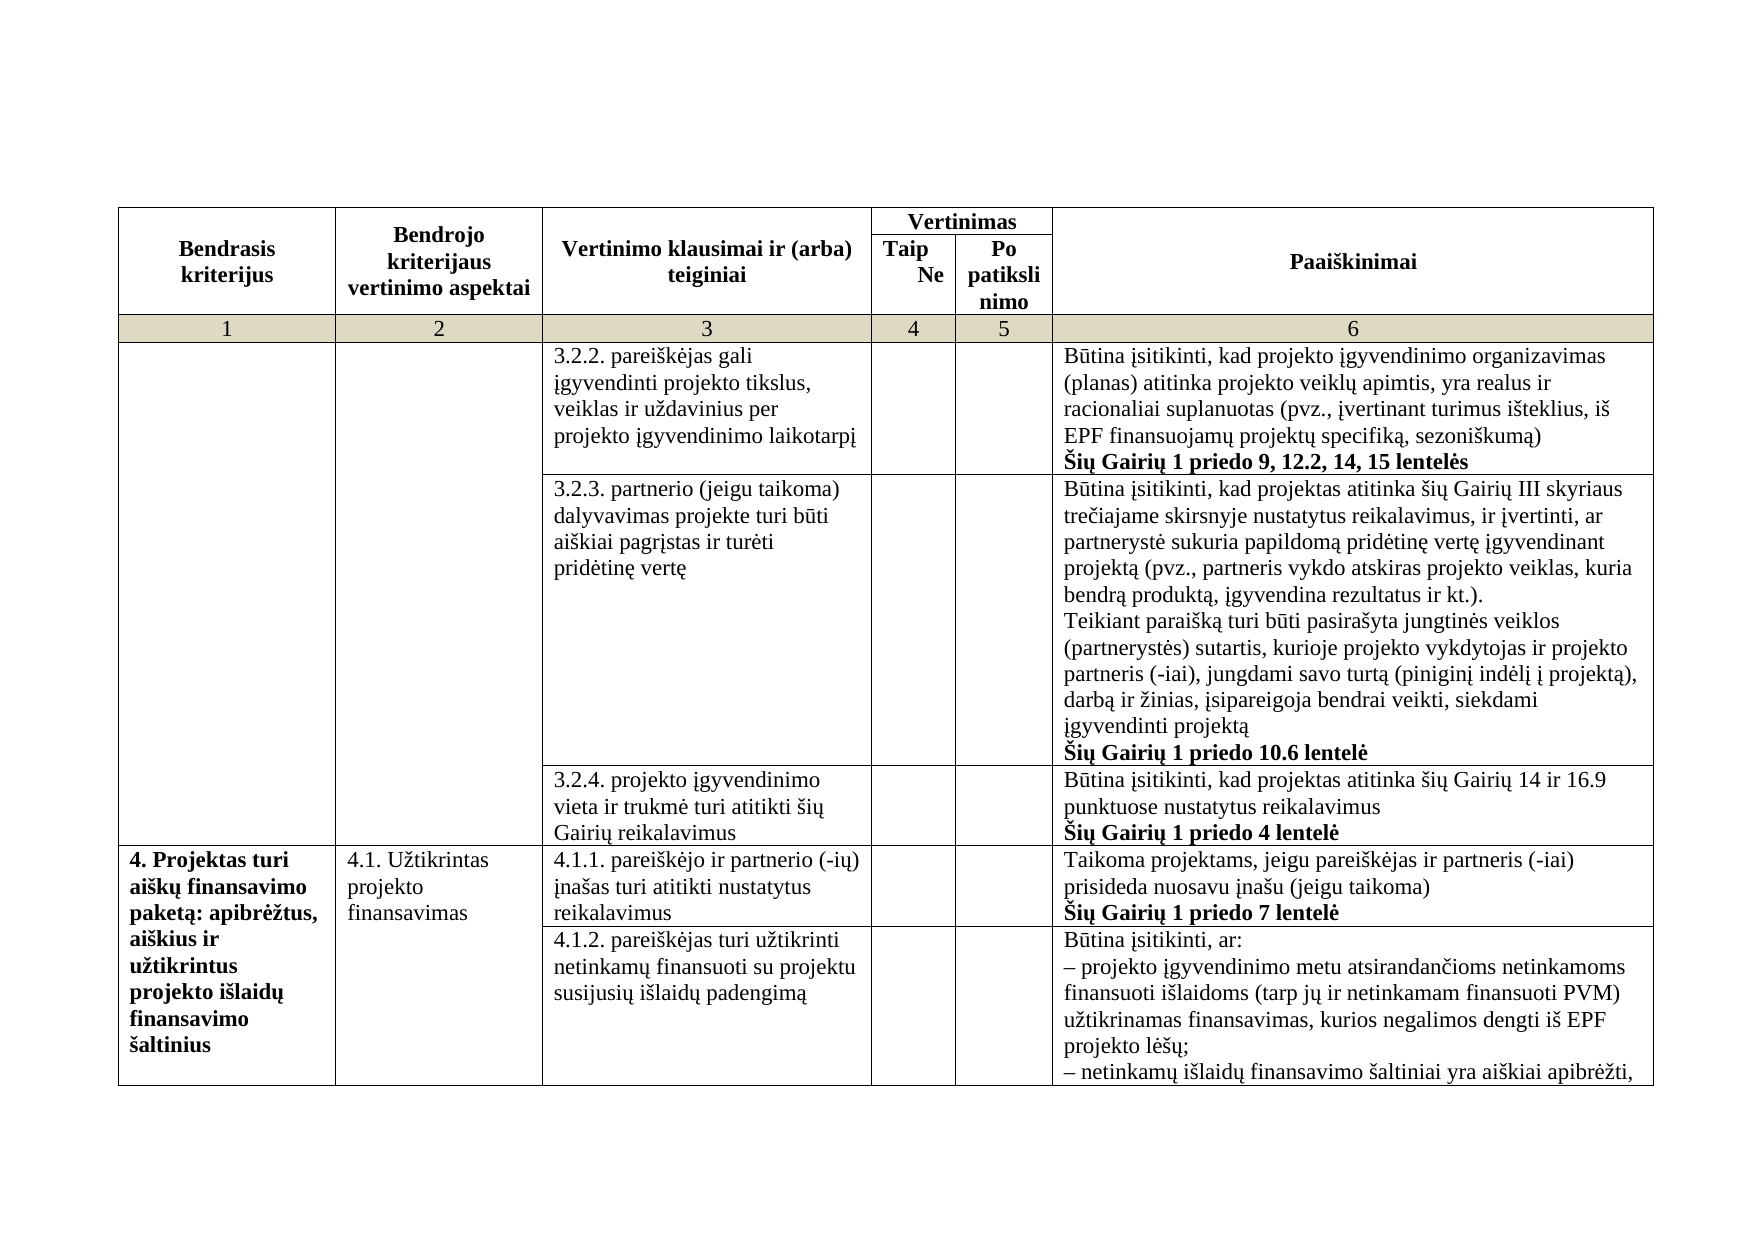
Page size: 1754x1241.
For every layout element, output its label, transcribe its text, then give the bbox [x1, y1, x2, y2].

table_header Bendrojo kriterijaus vertinimo aspektai [336, 208, 542, 314]
table_cell Būtina įsitikinti, kad projektas atitinka šių Gairių III skyriaus trečiajame skirsnyje nustatytus reikalavimus, ir įvertinti, ar partnerystė sukuria papildomą pridėtinę vertę įgyvendinant projektą (pvz., partneris vykdo atskiras projekto veiklas, kuria bendrą produktą, įgyvendina rezultatus ir kt.). Teikiant paraišką turi būti pasirašyta jungtinės veiklos (partnerystės) sutartis, kurioje projekto vykdytojas ir projekto partneris (-iai), jungdami savo turtą (piniginį indėlį į projektą), darbą ir žinias, įsipareigoja bendrai veikti, siekdami įgyvendinti projektą Šių Gairių 1 priedo 10.6 lentelė [1053, 475, 1653, 765]
table_cell 3.2.4. projekto įgyvendinimo vieta ir trukmė turi atitikti šių Gairių reikalavimus [543, 766, 871, 845]
table_cell [872, 927, 955, 1085]
table_cell [956, 927, 1052, 1085]
table_cell Taip Ne [872, 235, 955, 314]
table_cell Būtina įsitikinti, kad projekto įgyvendinimo organizavimas (planas) atitinka projekto veiklų apimtis, yra realus ir racionaliai suplanuotas (pvz., įvertinant turimus išteklius, iš EPF finansuojamų projektų specifiką, sezoniškumą) Šių Gairių 1 priedo 9, 12.2, 14, 15 lentelės [1053, 343, 1653, 474]
table_cell [872, 766, 955, 845]
table_cell 2 [336, 315, 542, 342]
table_cell 4.1. Užtikrintas projekto finansavimas [336, 846, 542, 1085]
table_cell 4. Projektas turi aiškų finansavimo paketą: apibrėžtus, aiškius ir užtikrintus projekto išlaidų finansavimo šaltinius [119, 846, 335, 1085]
table_cell [872, 846, 955, 926]
table_cell Po patikslinimo [956, 235, 1052, 314]
table_cell 4.1.1. pareiškėjo ir partnerio (-ių) įnašas turi atitikti nustatytus reikalavimus [543, 846, 871, 926]
table_header Paaiškinimai [1053, 208, 1653, 314]
table_cell [956, 846, 1052, 926]
table_header Vertinimo klausimai ir (arba) teiginiai [543, 208, 871, 314]
table_header Bendrasis kriterijus [119, 208, 335, 314]
table_cell [956, 343, 1052, 474]
table_cell Būtina įsitikinti, kad projektas atitinka šių Gairių 14 ir 16.9 punktuose nustatytus reikalavimus Šių Gairių 1 priedo 4 lentelė [1053, 766, 1653, 845]
table_cell 4 [872, 315, 955, 342]
table_cell Būtina įsitikinti, ar: – projekto įgyvendinimo metu atsirandančioms netinkamoms finansuoti išlaidoms (tarp jų ir netinkamam finansuoti PVM) užtikrinamas finansavimas, kurios negalimos dengti iš EPF projekto lėšų; – netinkamų išlaidų finansavimo šaltiniai yra aiškiai apibrėžti, [1053, 927, 1653, 1085]
table_cell [956, 766, 1052, 845]
table_cell 1 [119, 315, 335, 342]
table_cell 3.2.3. partnerio (jeigu taikoma) dalyvavimas projekte turi būti aiškiai pagrįstas ir turėti pridėtinę vertę [543, 475, 871, 765]
table_cell [336, 343, 542, 845]
table_cell [872, 475, 955, 765]
table_cell 3.2.2. pareiškėjas gali įgyvendinti projekto tikslus, veiklas ir uždavinius per projekto įgyvendinimo laikotarpį [543, 343, 871, 474]
table_cell 5 [956, 315, 1052, 342]
table_cell [119, 343, 335, 845]
table_cell 3 [543, 315, 871, 342]
table_cell 6 [1053, 315, 1653, 342]
table_header Vertinimas [872, 208, 1052, 234]
table_cell [956, 475, 1052, 765]
table_cell Taikoma projektams, jeigu pareiškėjas ir partneris (-iai) prisideda nuosavu įnašu (jeigu taikoma) Šių Gairių 1 priedo 7 lentelė [1053, 846, 1653, 926]
table_cell 4.1.2. pareiškėjas turi užtikrinti netinkamų finansuoti su projektu susijusių išlaidų padengimą [543, 927, 871, 1085]
table_cell [872, 343, 955, 474]
